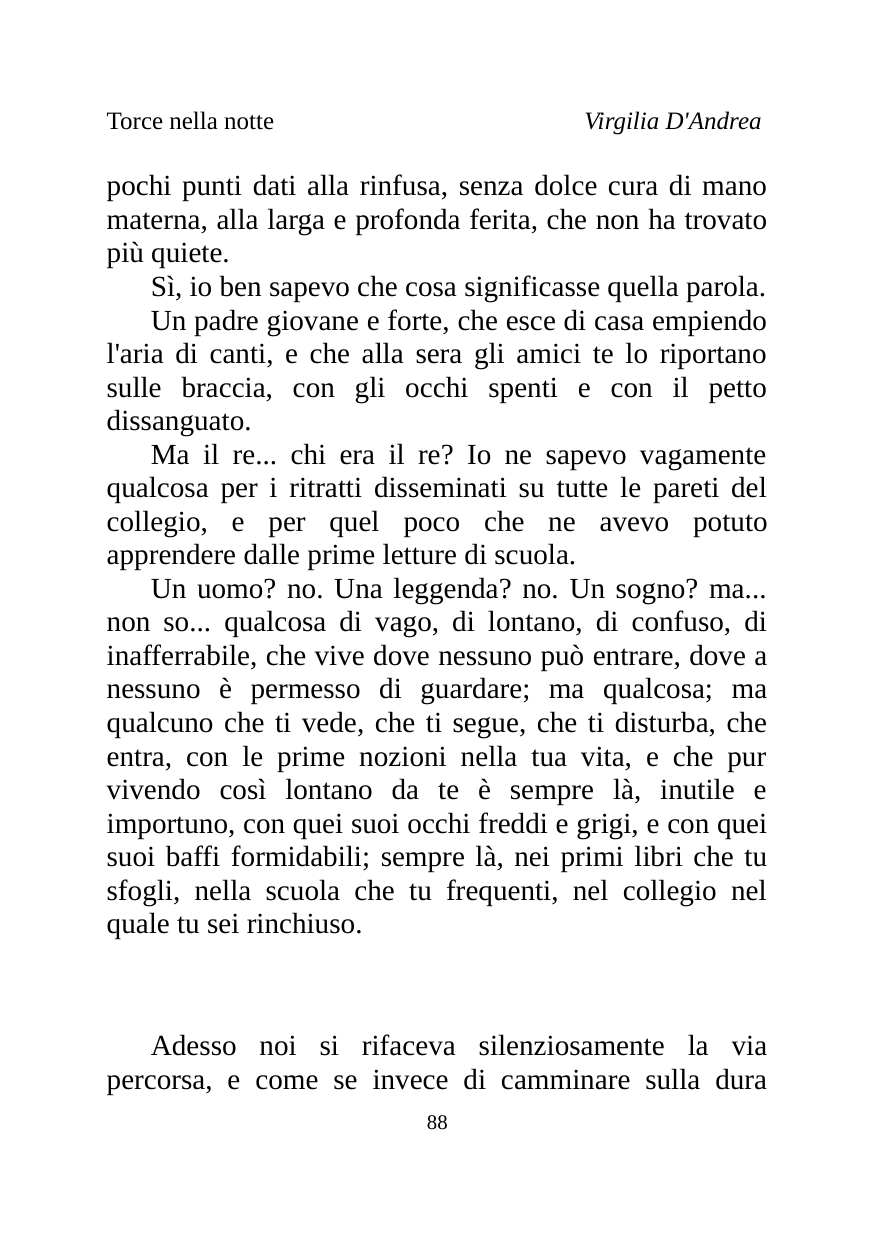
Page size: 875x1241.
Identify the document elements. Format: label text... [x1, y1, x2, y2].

text pochi punti dati alla rinfusa, senza dolce cura di mano materna, alla larga e profonda ferita, che non ha trovato più quiete. [106, 168, 768, 269]
text Sì, io ben sapevo che cosa significasse quella parola. [106, 269, 768, 303]
text Adesso noi si rifaceva silenziosamente la via percorsa, e come se invece di camminare sulla dura [106, 1028, 768, 1096]
text Ma il re... chi era il re? Io ne sapevo vagamente qualcosa per i ritratti disseminati su tutte le pareti del collegio, e per quel poco che ne avevo potuto apprendere dalle prime letture di scuola. [106, 437, 768, 571]
text Un uomo? no. Una leggenda? no. Un sogno? ma... non so... qualcosa di vago, di lontano, di confuso, di inafferrabile, che vive dove nessuno può entrare, dove a nessuno è permesso di guardare; ma qualcosa; ma qualcuno che ti vede, che ti segue, che ti disturba, che entra, con le prime nozioni nella tua vita, e che pur vivendo così lontano da te è sempre là, inutile e importuno, con quei suoi occhi freddi e grigi, e con quei suoi baffi formidabili; sempre là, nei primi libri che tu sfogli, nella scuola che tu frequenti, nel collegio nel quale tu sei rinchiuso. [106, 571, 768, 940]
text Un padre giovane e forte, che esce di casa empiendo l'aria di canti, e che alla sera gli amici te lo riportano sulle braccia, con gli occhi spenti e con il petto dissanguato. [106, 303, 768, 437]
